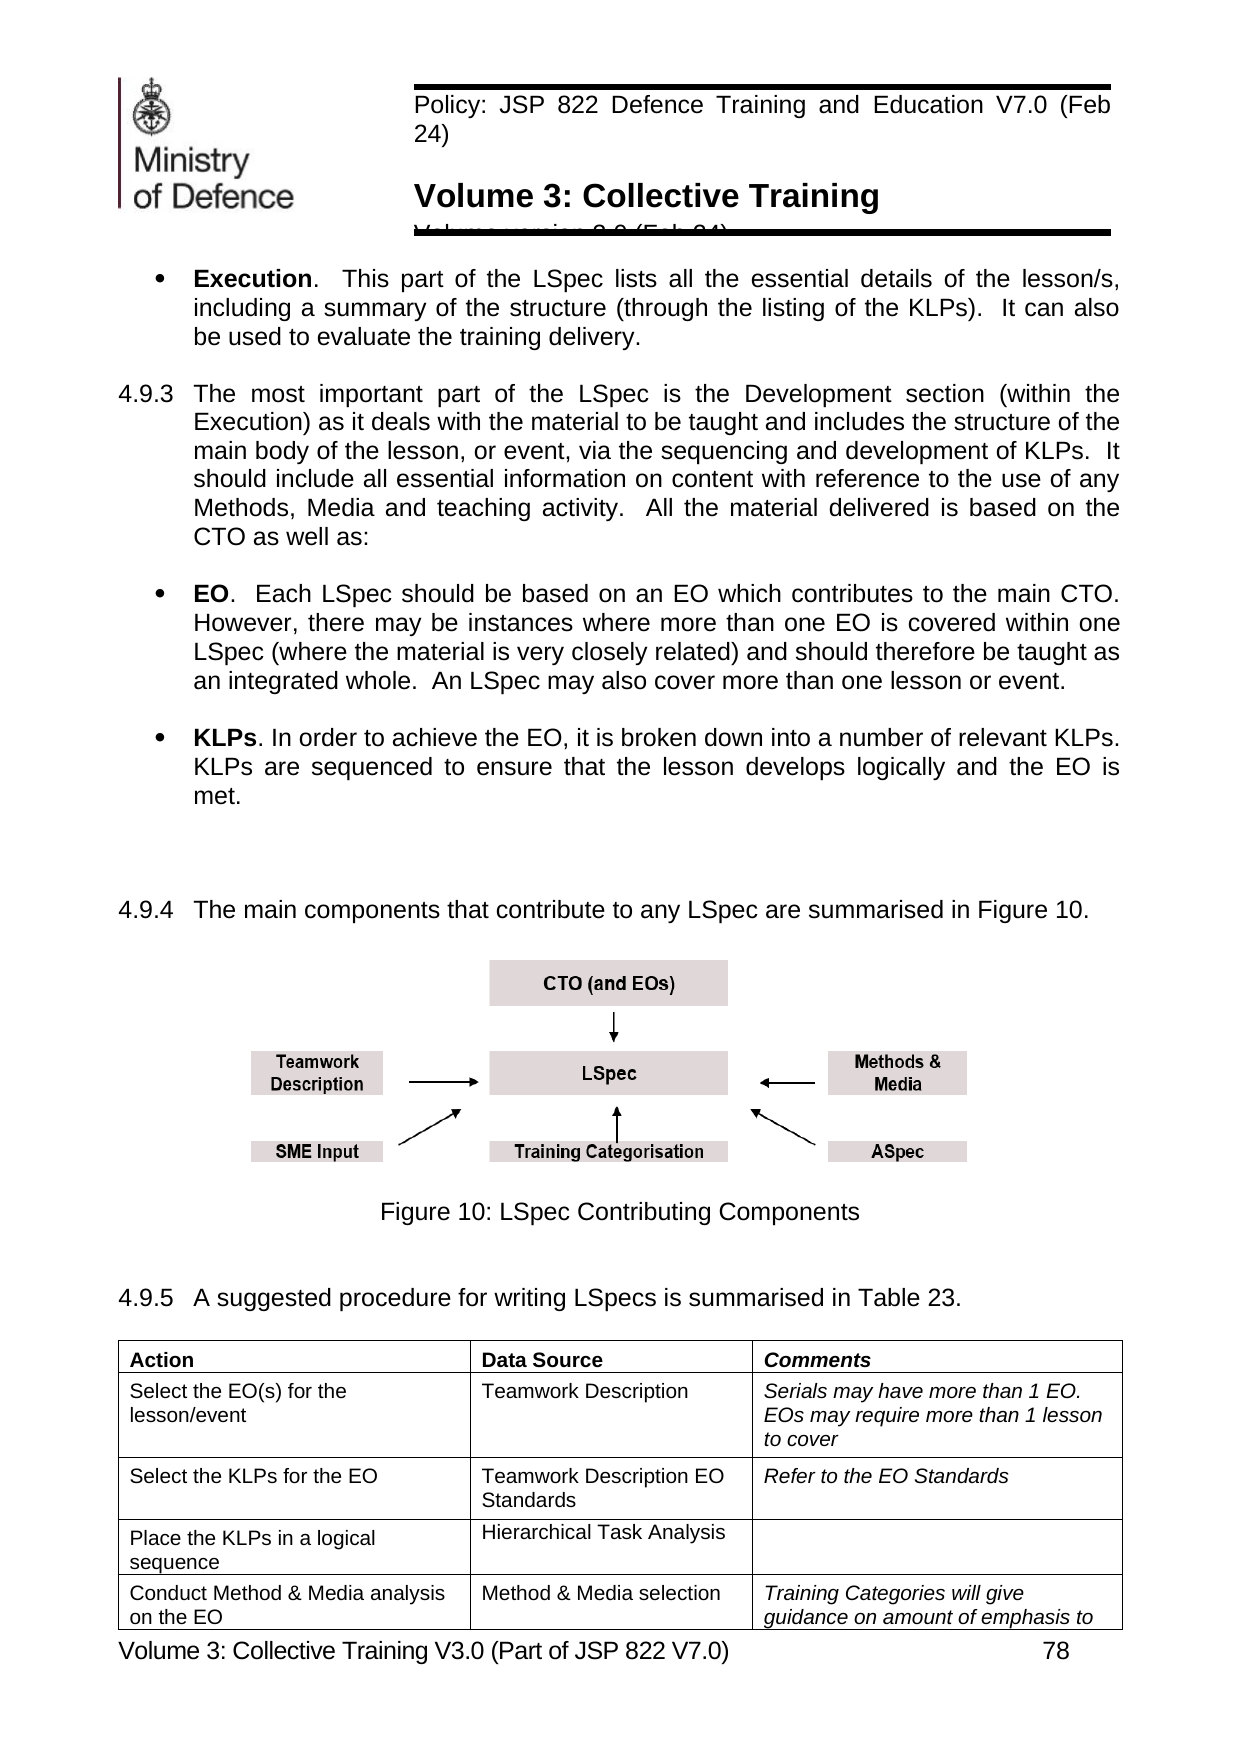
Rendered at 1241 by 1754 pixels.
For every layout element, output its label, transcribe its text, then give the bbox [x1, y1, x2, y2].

subtitle A suggested procedure for writing LSpecs is summarised in Table 23. [118, 1283, 1122, 1312]
table_header Action [119, 1341, 470, 1372]
table_cell Refer to the EO Standards [753, 1458, 1122, 1518]
subtitle The main components that contribute to any LSpec are summarised in Figure 10. [118, 896, 1122, 924]
list Execution. This part of the LSpec lists all the essential details of the lesson/s, including a summary of the structure (through the listing of the KLPs). It can also be used to evaluate the training delivery. [156, 264, 1122, 351]
table_cell Hierarchical Task Analysis [471, 1520, 752, 1574]
list KLPs. In order to achieve the EO, it is broken down into a number of relevant KLPs. KLPs are sequenced to ensure that the lesson develops logically and the EO is met. [156, 723, 1122, 809]
table_header Data Source [471, 1341, 752, 1372]
table_cell Place the KLPs in a logical sequence [119, 1520, 470, 1574]
subtitle The most important part of the LSpec is the Development section (within the Execution) as it deals with the material to be taught and includes the structure of the main body of the lesson, or event, via the sequencing and development of KLPs. It should include all essential information on content with reference to the use of any Methods, Media and teaching activity. All the material delivered is based on the CTO as well as: [118, 379, 1122, 551]
table_header Comments [753, 1341, 1122, 1372]
table_cell Conduct Method & Media analysis on the EO [119, 1575, 470, 1629]
list EO. Each LSpec should be based on an EO which contributes to the main CTO. However, there may be instances where more than one EO is covered within one LSpec (where the material is very closely related) and should therefore be taught as an integrated whole. An LSpec may also cover more than one lesson or event. [156, 579, 1122, 694]
table_cell Serials may have more than 1 EO. EOs may require more than 1 lesson to cover [753, 1373, 1122, 1457]
table_cell Teamwork Description EO Standards [471, 1458, 752, 1518]
table_cell Teamwork Description [471, 1373, 752, 1457]
table_cell Method & Media selection [471, 1575, 752, 1629]
table_cell Training Categories will give guidance on amount of emphasis to [753, 1575, 1122, 1629]
table_cell Select the EO(s) for the lesson/event [119, 1373, 470, 1457]
text Figure 10: LSpec Contributing Components [118, 1197, 1122, 1226]
table_cell Select the KLPs for the EO [119, 1458, 470, 1518]
table_cell [753, 1520, 1122, 1574]
